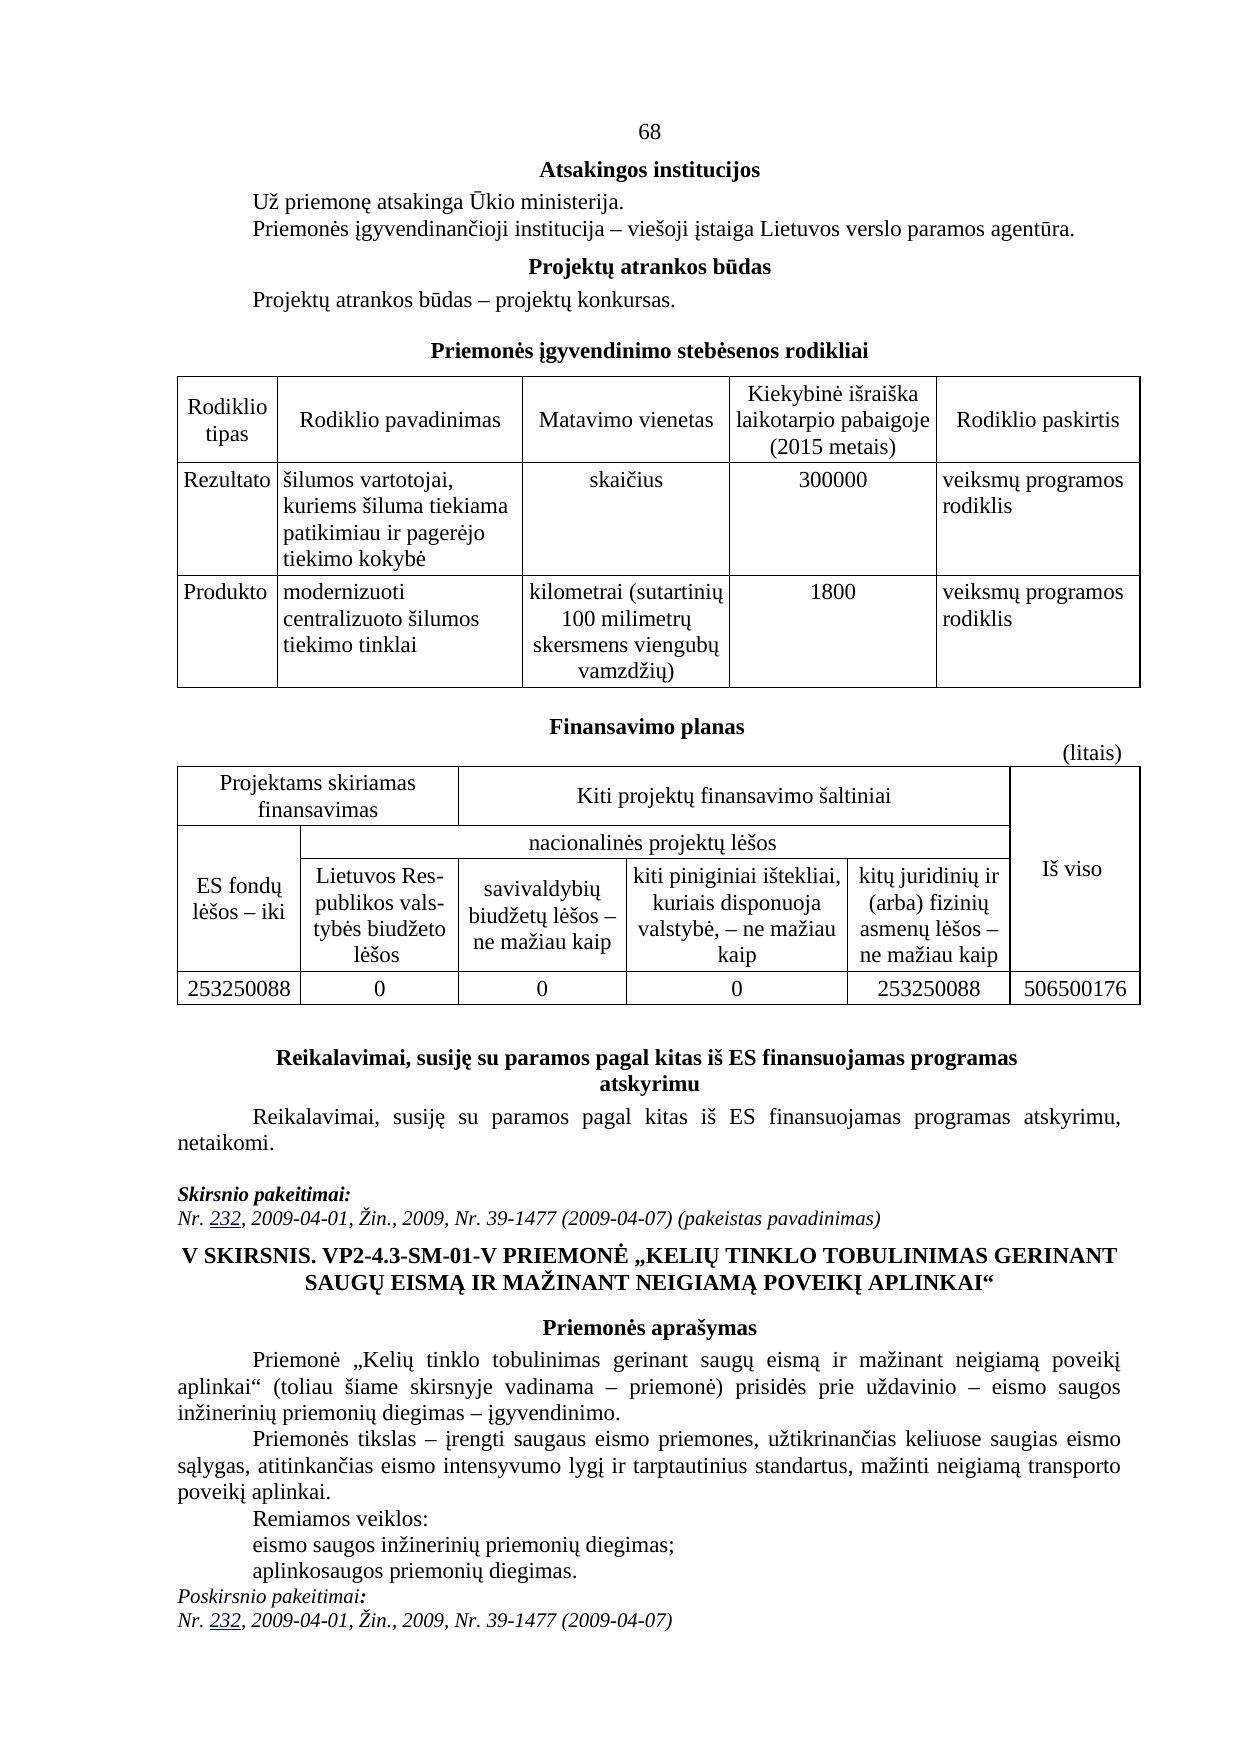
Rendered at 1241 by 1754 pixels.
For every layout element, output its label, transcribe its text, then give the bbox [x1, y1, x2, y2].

text Finansavimo planas [177, 713, 1122, 739]
table_cell veiksmų programos rodiklis [937, 576, 1139, 687]
table_header Kiti projektų finansavimo šaltiniai [459, 767, 1009, 825]
table_cell nacionalinės projektų lėšos [301, 826, 1009, 858]
table_cell modernizuoti centralizuoto šilumos tiekimo tinklai [278, 576, 522, 687]
table_cell kilometrai (sutartinių 100 milimetrų skersmens viengubų vamzdžių) [523, 576, 729, 687]
subtitle Skirsnio pakeitimai: [177, 1182, 1122, 1206]
table_cell 1800 [730, 576, 936, 687]
text eismo saugos inžinerinių priemonių diegimas; [177, 1531, 1122, 1557]
text (litais) [177, 739, 1122, 766]
table_cell 0 [627, 972, 847, 1004]
table_cell ES fondų lėšos – iki [178, 826, 300, 971]
table_cell Lietuvos Res­publikos vals­tybės biudžeto lėšos [301, 859, 458, 971]
table_header Matavimo vienetas [523, 377, 729, 462]
subtitle V SKIRSNIS. VP2-4.3-SM-01-V priemonė „KELIŲ TINKLO TOBULINIMAS GERINANT SAUGŲ EISMĄ IR MAŽINANT NEIGIAMĄ POVEIKĮ APLINKAI“ [177, 1242, 1122, 1295]
table_cell Rezultato [178, 463, 277, 574]
text Priemonės tikslas – įrengti saugaus eismo priemones, užtikrinančias keliuose saugias eismo sąlygas, atitinkančias eismo intensyvumo lygį ir tarptautinius standartus, mažinti neigiamą transporto poveikį aplinkai. [177, 1426, 1122, 1504]
text Priemonės įgyvendinančioji institucija – viešoji įstaiga Lietuvos verslo paramos agentūra. [177, 214, 1122, 241]
table_cell kiti piniginiai ištekliai, kuriais disponuoja valstybė, – ne mažiau kaip [627, 859, 847, 971]
text Priemonė „Kelių tinklo tobulinimas gerinant saugų eismą ir mažinant neigiamą poveikį aplinkai“ (toliau šiame skirsnyje vadinama – priemonė) prisidės prie uždavinio – eismo saugos inžinerinių priemonių diegimas – įgyvendinimo. [177, 1346, 1122, 1426]
text Reikalavimai, susiję su paramos pagal kitas iš ES finansuojamas programas atskyrimu [177, 1017, 1122, 1096]
text Priemonės aprašymas [177, 1314, 1122, 1340]
table_cell 506500176 [1011, 972, 1139, 1004]
table_header Rodiklio paskirtis [937, 377, 1139, 462]
table_header Rodiklio tipas [178, 377, 277, 462]
text Atsakingos institucijos [177, 156, 1122, 182]
text Reikalavimai, susiję su paramos pagal kitas iš ES finansuojamas programas atskyrimu, netaikomi. [177, 1103, 1122, 1155]
table_cell šilumos vartotojai, kuriems šiluma tiekiama patikimiau ir pagerėjo tiekimo kokybė [278, 463, 522, 574]
text Nr. 232, 2009-04-01, Žin., 2009, Nr. 39-1477 (2009-04-07) (pakeistas pavadinimas) [177, 1206, 1122, 1230]
table_header Rodiklio pavadinimas [278, 377, 522, 462]
text Nr. 232, 2009-04-01, Žin., 2009, Nr. 39-1477 (2009-04-07) [177, 1608, 1122, 1632]
table_cell savivaldybių biudžetų lėšos – ne mažiau kaip [459, 859, 626, 971]
text Už priemonę atsakinga Ūkio ministerija. [177, 188, 1122, 214]
subtitle Poskirsnio pakeitimai: [177, 1584, 1122, 1608]
text aplinkosaugos priemonių diegimas. [177, 1557, 1122, 1584]
table_cell 253250088 [848, 972, 1009, 1004]
text Priemonės įgyvendinimo stebėsenos rodikliai [177, 337, 1122, 364]
table_cell 300000 [730, 463, 936, 574]
table_cell Produkto [178, 576, 277, 687]
text Projektų atrankos būdas [177, 253, 1122, 280]
table_cell 0 [301, 972, 458, 1004]
table_cell 0 [459, 972, 626, 1004]
table_header Iš viso [1011, 767, 1139, 971]
text Remiamos veiklos: [177, 1504, 1122, 1531]
table_cell veiksmų programos rodiklis [937, 463, 1139, 574]
text Projektų atrankos būdas – projektų konkursas. [177, 286, 1122, 312]
table_cell kitų juridinių ir (arba) fizinių asmenų lėšos – ne mažiau kaip [848, 859, 1009, 971]
table_header Projektams skiriamas finansavimas [178, 767, 458, 825]
table_header Kiekybinė išraiška laikotarpio pabaigoje (2015 metais) [730, 377, 936, 462]
table_cell skaičius [523, 463, 729, 574]
table_cell 253250088 [178, 972, 300, 1004]
